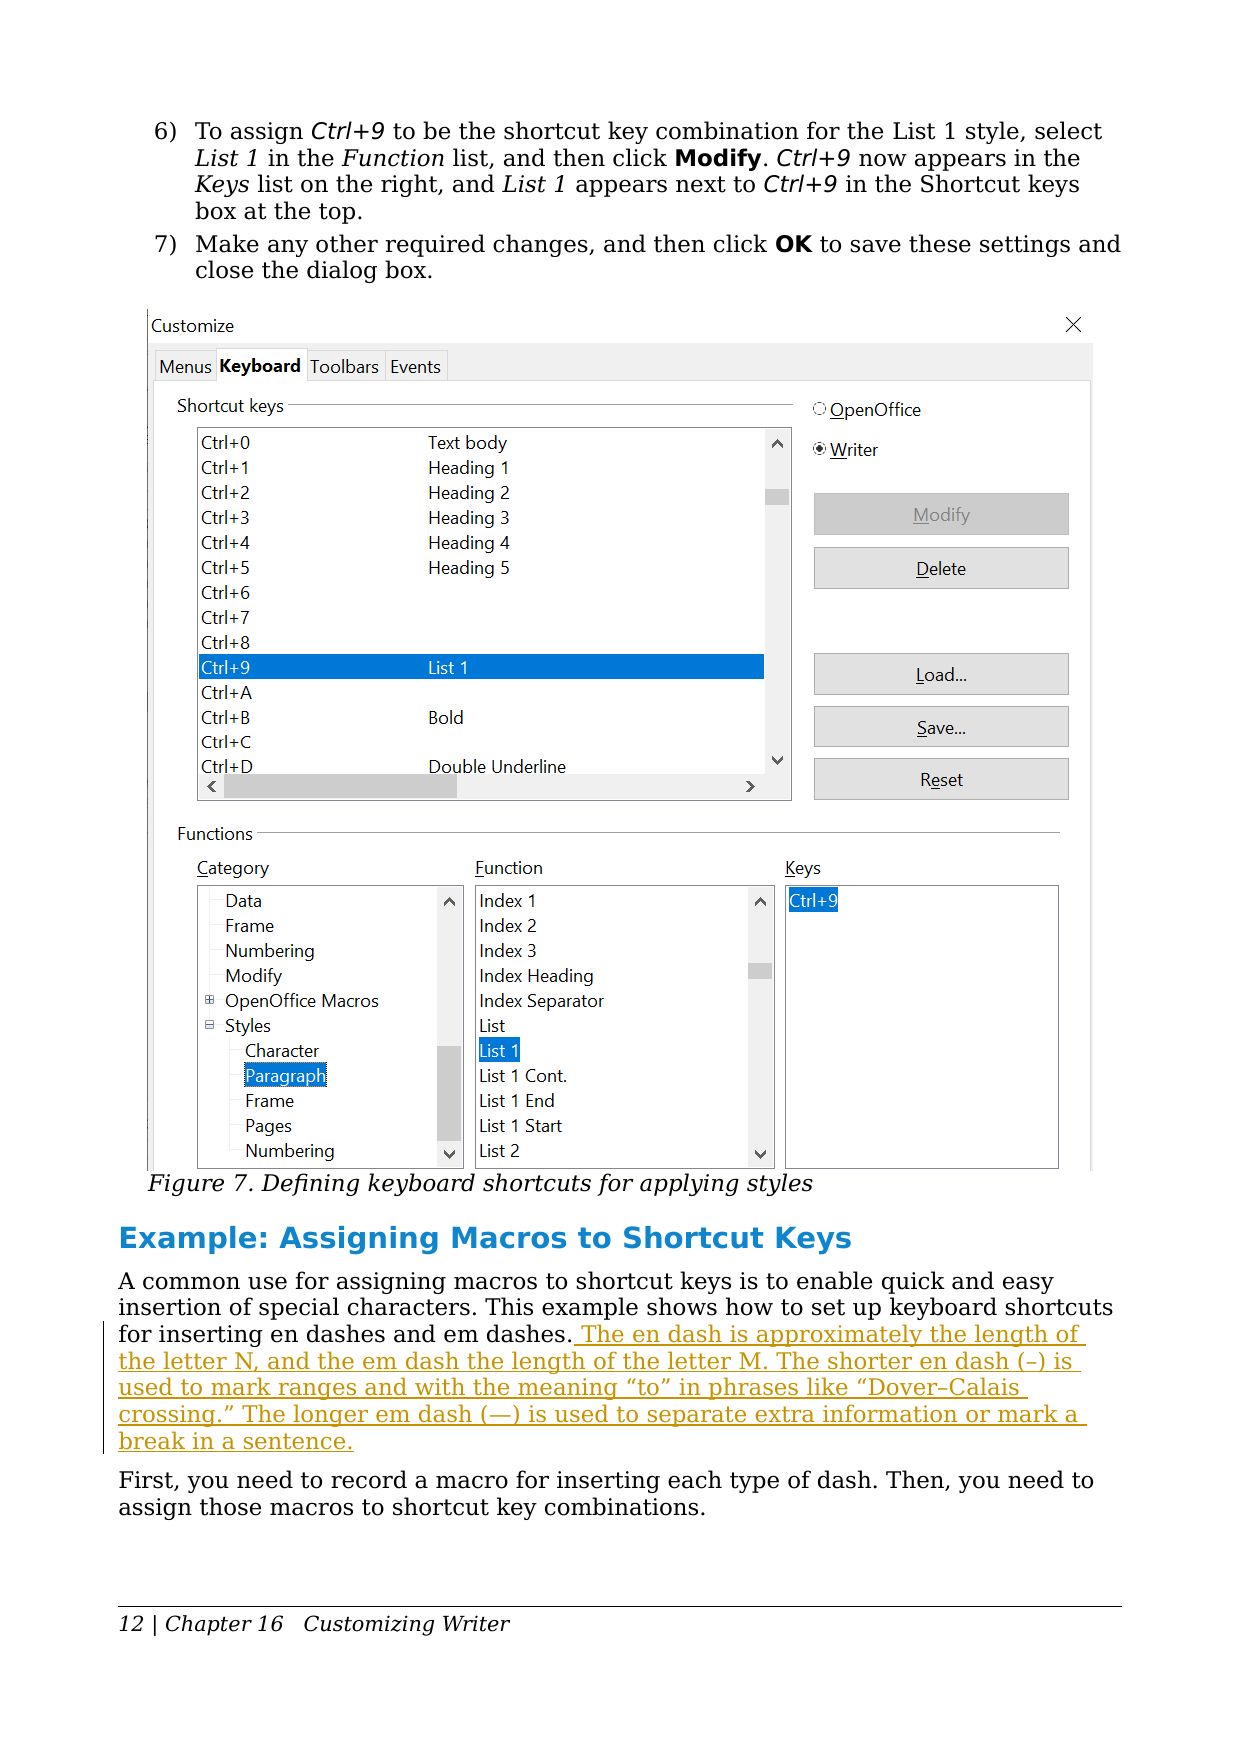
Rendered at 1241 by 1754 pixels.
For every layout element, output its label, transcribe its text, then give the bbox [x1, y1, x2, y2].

list Make any other required changes, and then click OK to save these settings and close the dialog box. [177, 231, 1122, 284]
text Figure 7. Defining keyboard shortcuts for applying styles [148, 1171, 1092, 1197]
list To assign Ctrl+9 to be the shortcut key combination for the List 1 style, select List 1 in the Function list, and then click Modify. Ctrl+9 now appears in the Keys list on the right, and List 1 appears next to Ctrl+9 in the Shortcut keys box at the top. [177, 118, 1122, 225]
text A common use for assigning macros to shortcut keys is to enable quick and easy insertion of special characters. This example shows how to set up keyboard shortcuts for inserting en dashes and em dashes. The en dash is approximately the length of the letter N, and the em dash the length of the letter M. The shorter en dash (–) is used to mark ranges and with the meaning “to” in phrases like “Dover–Calais crossing.” The longer em dash (—) is used to separate extra information or mark a break in a sentence. [118, 1268, 1122, 1454]
picture [147, 309, 1093, 1171]
list First, you need to record a macro for inserting each type of dash. Then, you need to assign those macros to shortcut key combinations. [118, 1467, 1122, 1520]
subtitle Example: Assigning Macros to Shortcut Keys [118, 1221, 1122, 1255]
